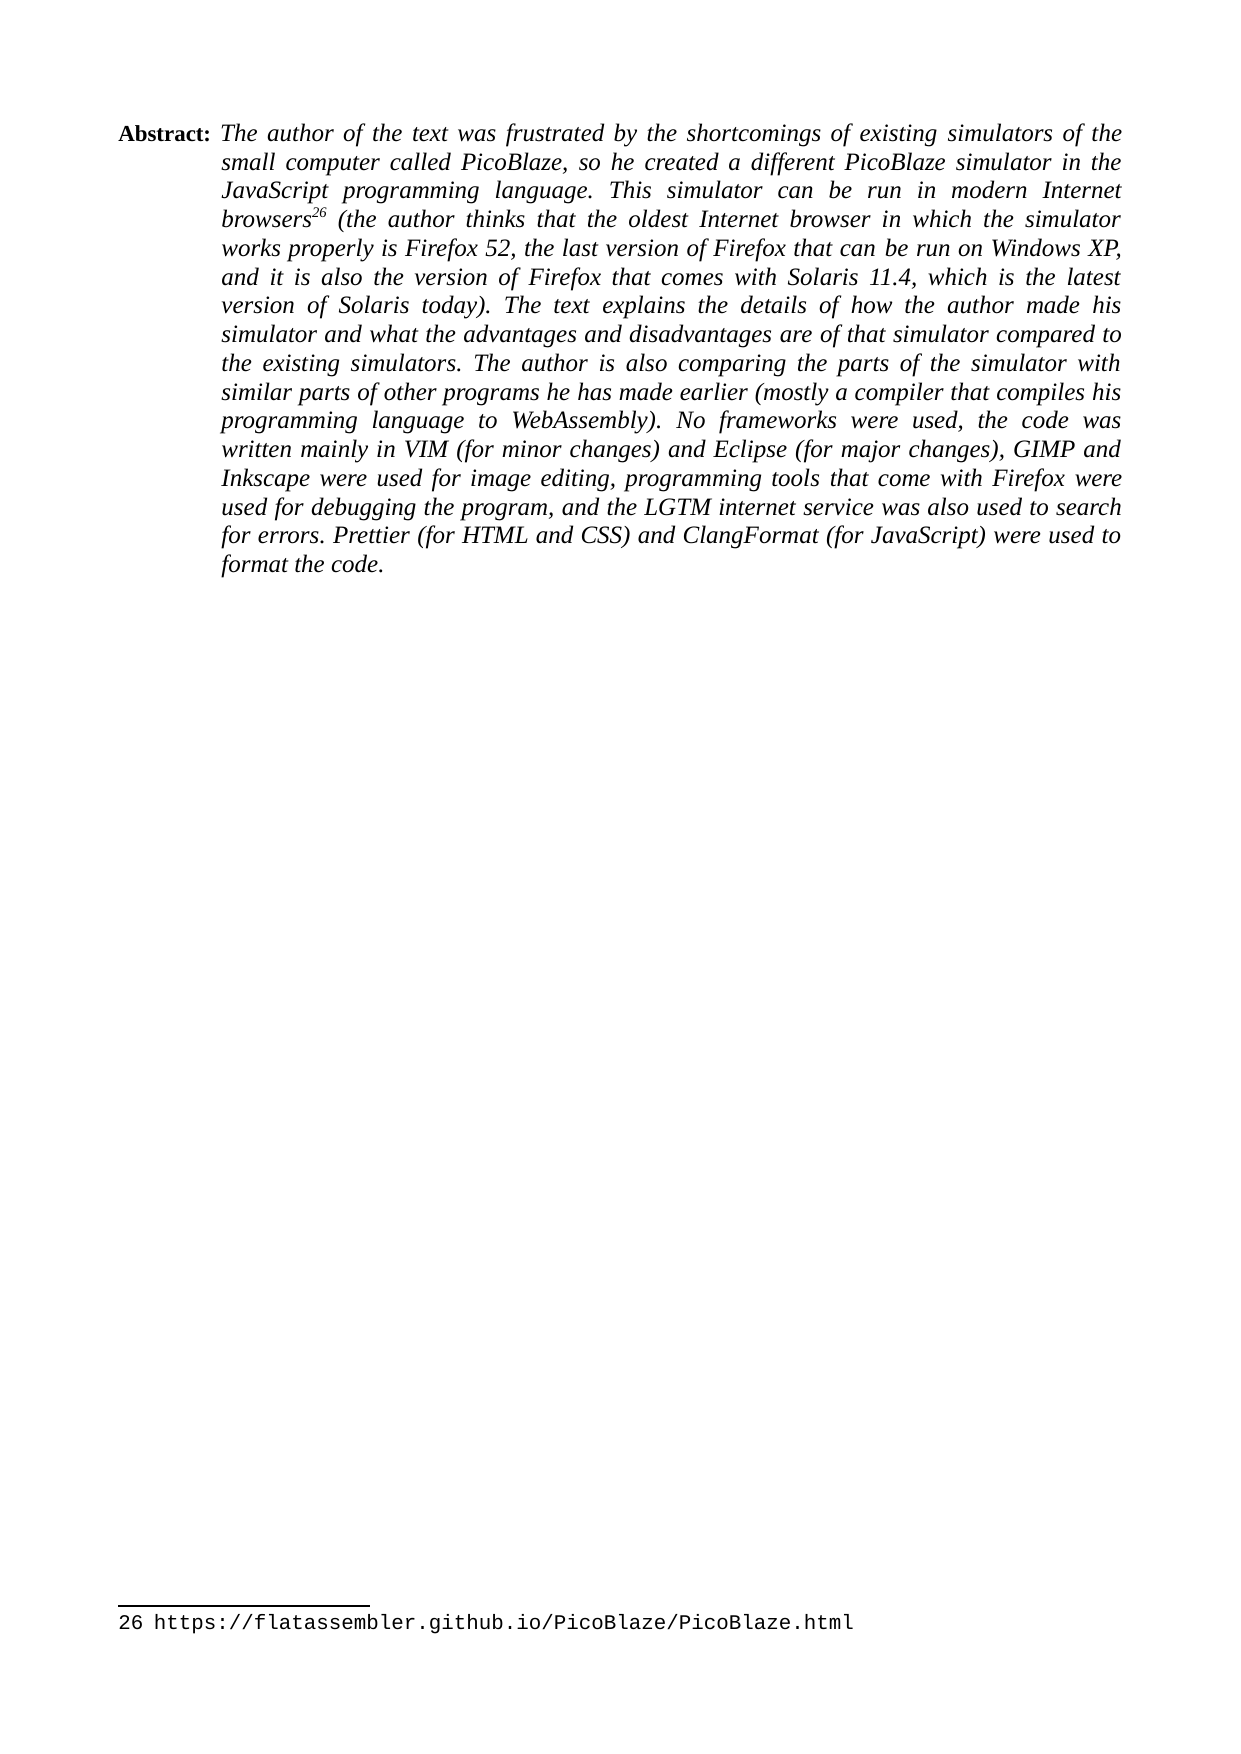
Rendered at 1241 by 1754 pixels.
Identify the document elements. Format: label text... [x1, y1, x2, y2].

text https://flatassembler.github.io/PicoBlaze/PicoBlaze.html [118, 1612, 1122, 1636]
text Abstract: The author of the text was frustrated by the shortcomings of existing simulators of the small computer called PicoBlaze, so he created a different PicoBlaze simulator in the JavaScript programming language. This simulator can be run in modern Internet browsers (the author thinks that the oldest Internet browser in which the simulator works properly is Firefox 52, the last version of Firefox that can be run on Windows XP, and it is also the version of Firefox that comes with Solaris 11.4, which is the latest version of Solaris today). The text explains the details of how the author made his simulator and what the advantages and disadvantages are of that simulator compared to the existing simulators. The author is also comparing the parts of the simulator with similar parts of other programs he has made earlier (mostly a compiler that compiles his programming language to WebAssembly). No frameworks were used, the code was written mainly in VIM (for minor changes) and Eclipse (for major changes), GIMP and Inkscape were used for image editing, programming tools that come with Firefox were used for debugging the program, and the LGTM internet service was also used to search for errors. Prettier (for HTML and CSS) and ClangFormat (for JavaScript) were used to format the code. [118, 118, 1122, 578]
